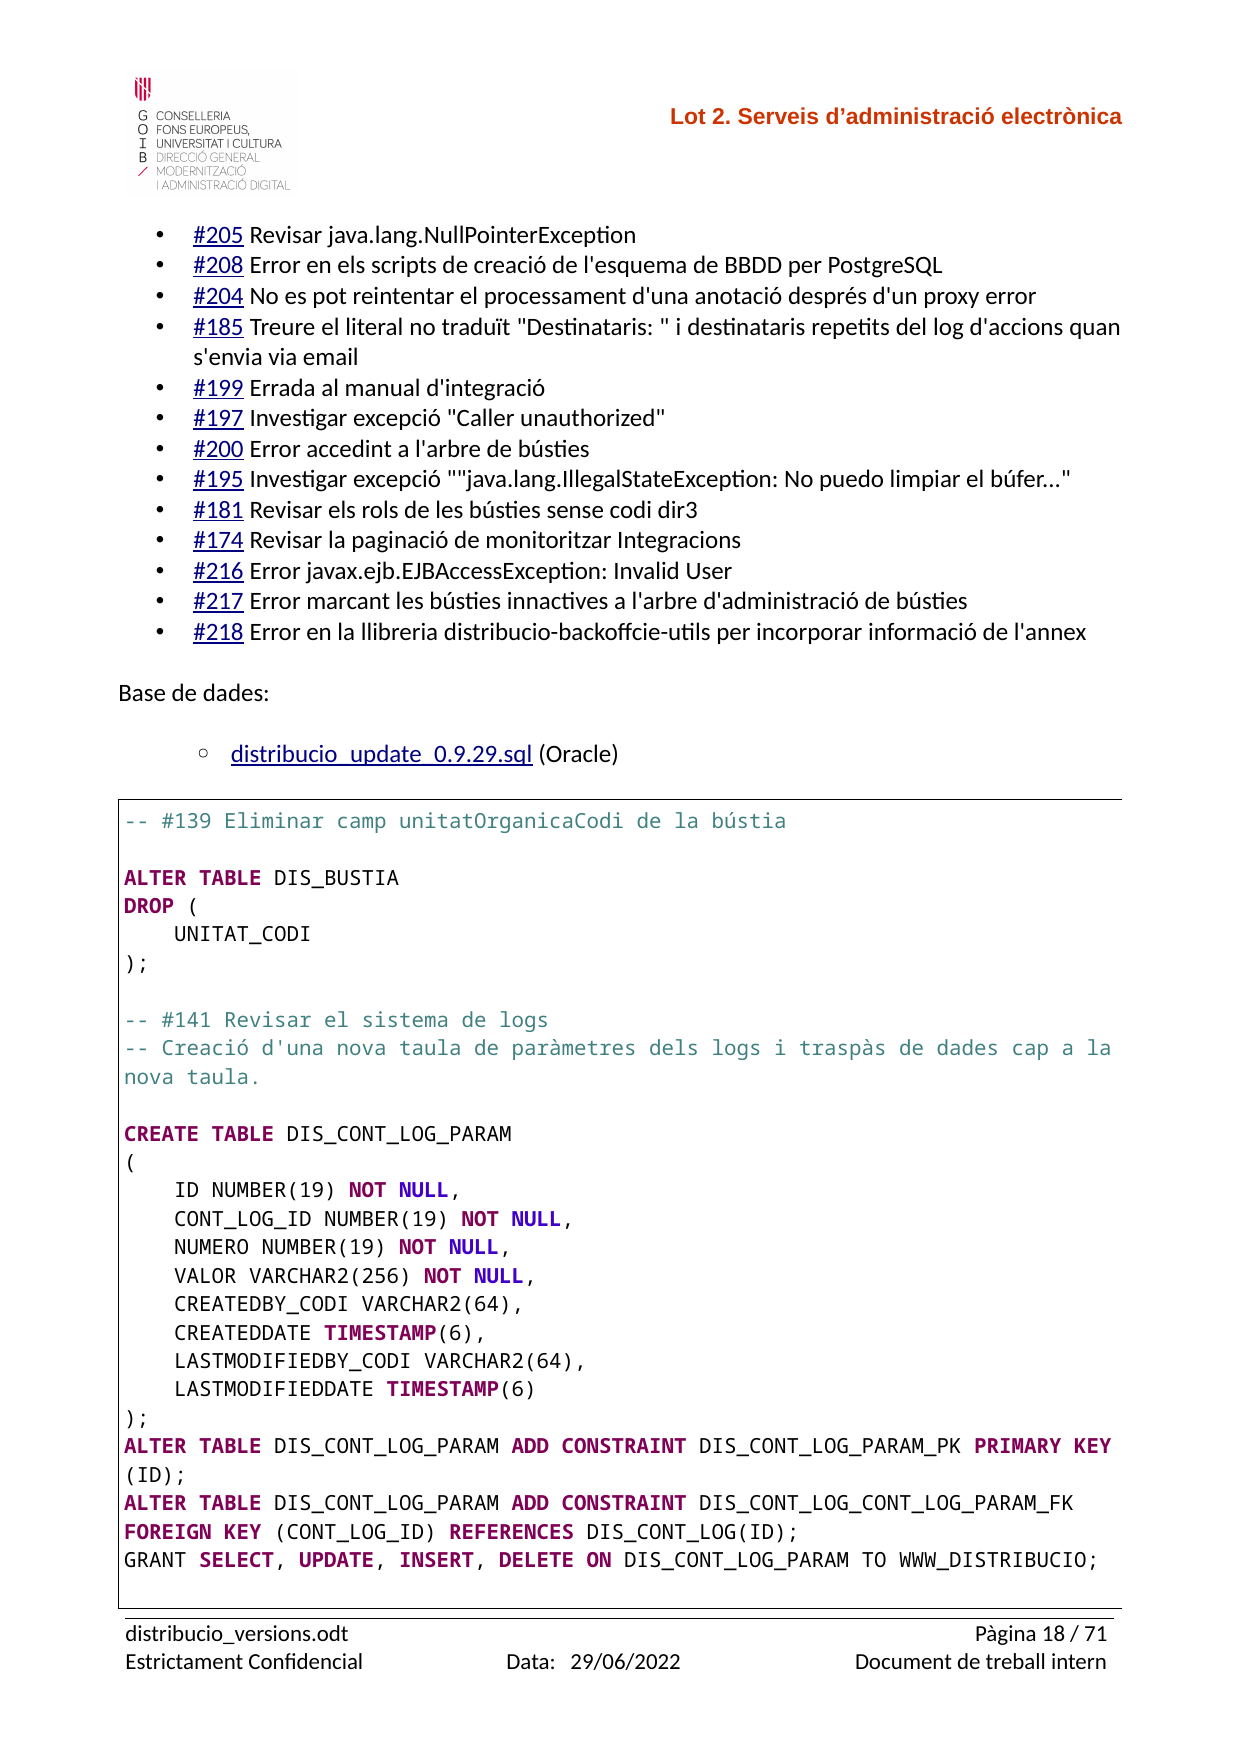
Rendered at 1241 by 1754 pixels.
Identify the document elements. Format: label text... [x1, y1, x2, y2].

list distribucio_update_0.9.29.sql (Oracle) [193, 738, 1122, 768]
list #185 Treure el literal no traduït "Destinataris: " i destinataris repetits del log d'accions quan s'envia via email [156, 311, 1122, 372]
list #181 Revisar els rols de les bústies sense codi dir3 [156, 494, 1122, 524]
list #205 Revisar java.lang.NullPointerException [156, 219, 1122, 250]
list #218 Error en la llibreria distribucio-backoffcie-utils per incorporar informació de l'annex [156, 616, 1122, 646]
text Base de dades: [118, 677, 1122, 707]
picture [126, 70, 299, 197]
list #204 No es pot reintentar el processament d'una anotació després d'un proxy error [156, 280, 1122, 311]
list #217 Error marcant les bústies innactives a l'arbre d'administració de bústies [156, 585, 1122, 616]
list #208 Error en els scripts de creació de l'esquema de BBDD per PostgreSQL [156, 250, 1122, 280]
list #195 Investigar excepció ""java.lang.IllegalStateException: No puedo limpiar el búfer..." [156, 463, 1122, 494]
table_header -- #139 Eliminar camp unitatOrganicaCodi de la bústia ALTER TABLE DIS_BUSTIA DROP ( UNITAT_CODI ); -- #141 Revisar el sistema de logs -- Creació d'una nova taula de paràmetres dels logs i traspàs de dades cap a la nova taula. CREATE TABLE DIS_CONT_LOG_PARAM ( ID NUMBER(19) NOT NULL, CONT_LOG_ID NUMBER(19) NOT NULL, NUMERO NUMBER(19) NOT NULL, VALOR VARCHAR2(256) NOT NULL, CREATEDBY_CODI VARCHAR2(64), CREATEDDATE TIMESTAMP(6), LASTMODIFIEDBY_CODI VARCHAR2(64), LASTMODIFIEDDATE TIMESTAMP(6) ); ALTER TABLE DIS_CONT_LOG_PARAM ADD CONSTRAINT DIS_CONT_LOG_PARAM_PK PRIMARY KEY (ID); ALTER TABLE DIS_CONT_LOG_PARAM ADD CONSTRAINT DIS_CONT_LOG_CONT_LOG_PARAM_FK FOREIGN KEY (CONT_LOG_ID) REFERENCES DIS_CONT_LOG(ID); GRANT SELECT, UPDATE, INSERT, DELETE ON DIS_CONT_LOG_PARAM TO WWW_DISTRIBUCIO; [119, 800, 1122, 1608]
list #216 Error javax.ejb.EJBAccessException: Invalid User [156, 555, 1122, 585]
list #174 Revisar la paginació de monitoritzar Integracions [156, 524, 1122, 555]
list #197 Investigar excepció "Caller unauthorized" [156, 402, 1122, 433]
list #200 Error accedint a l'arbre de bústies [156, 433, 1122, 463]
list #199 Errada al manual d'integració [156, 372, 1122, 402]
